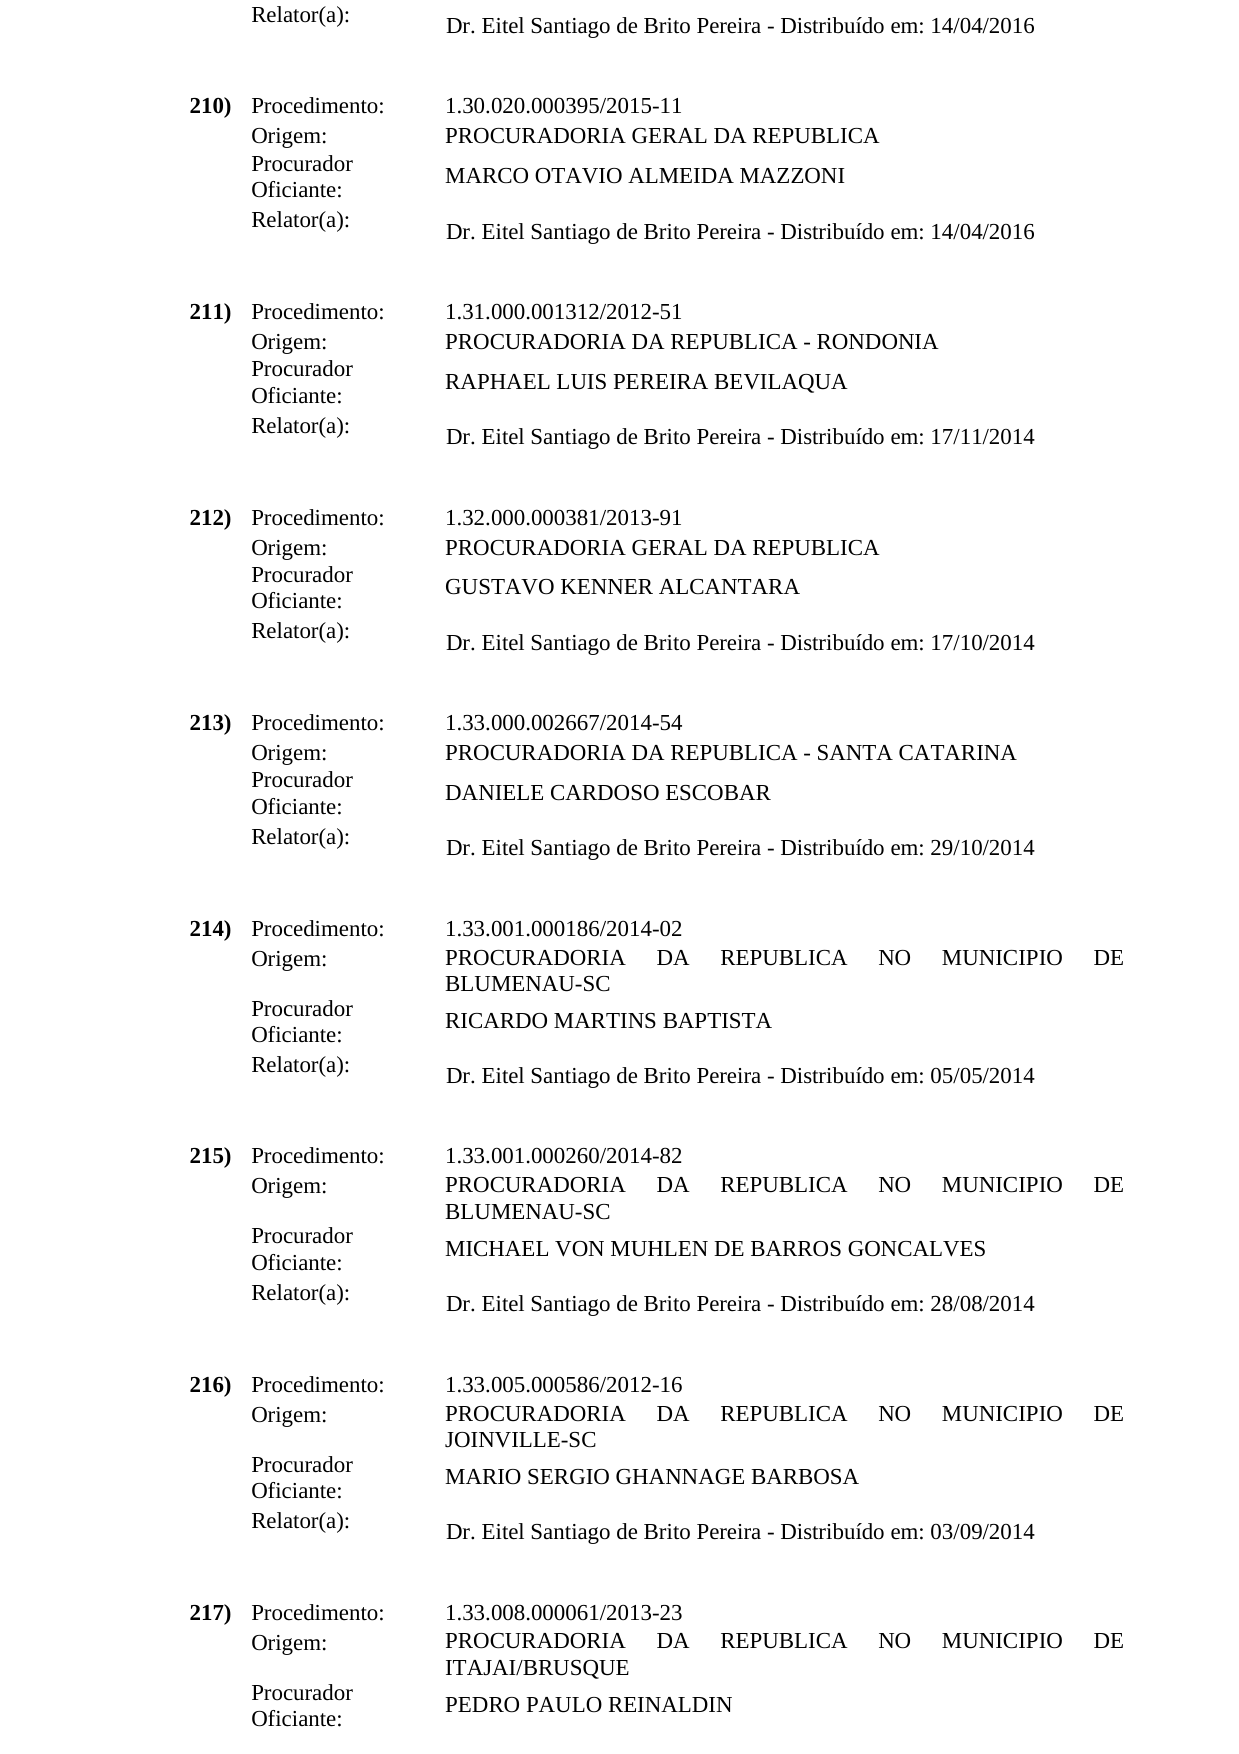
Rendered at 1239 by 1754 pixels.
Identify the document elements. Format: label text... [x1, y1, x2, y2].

table_header Relator(a): [251, 411, 446, 439]
table_cell [0, 121, 189, 150]
table_cell Origem: [251, 533, 445, 561]
table_cell Procedimento: [251, 708, 445, 737]
table_cell [1125, 1278, 1239, 1332]
table_cell Origem: [251, 944, 445, 972]
table_cell [0, 503, 189, 531]
table_cell [189, 1172, 251, 1200]
table_cell PROCURADORIA DA REPUBLICA NO MUNICIPIO DE ITAJAI/BRUSQUE [445, 1628, 1124, 1679]
table_cell [189, 1679, 251, 1730]
table_cell Procedimento: [251, 1598, 445, 1626]
table_cell [1125, 297, 1239, 326]
table_cell [251, 617, 1124, 671]
table_cell 214) [189, 914, 251, 942]
table_header Dr. Eitel Santiago de Brito Pereira - Distribuído em: 03/09/2014 [446, 1506, 1122, 1557]
table_cell [1125, 1451, 1239, 1502]
table_cell [1125, 327, 1239, 356]
table_cell [0, 972, 189, 994]
table_cell PROCURADORIA DA REPUBLICA - RONDONIA [445, 327, 1124, 356]
table_header Relator(a): [251, 822, 446, 851]
table_cell [251, 972, 445, 994]
table_header Relator(a): [251, 206, 446, 234]
table_header Dr. Eitel Santiago de Brito Pereira - Distribuído em: 17/11/2014 [446, 411, 1122, 462]
table_cell [1125, 150, 1239, 201]
table_cell [1125, 1200, 1239, 1223]
table_cell [0, 327, 189, 356]
table_cell [1125, 503, 1239, 531]
table_cell [1125, 206, 1239, 259]
table_cell [0, 561, 189, 612]
table_cell Procedimento: [251, 1142, 445, 1170]
table_cell [189, 995, 251, 1046]
table_cell PROCURADORIA DA REPUBLICA NO MUNICIPIO DE JOINVILLE-SC [445, 1400, 1124, 1451]
table_cell [0, 1400, 189, 1428]
table_cell 213) [189, 708, 251, 737]
table_cell [445, 671, 1124, 708]
table_cell [1125, 1506, 1239, 1560]
table_cell [1125, 533, 1239, 561]
table_cell [189, 671, 251, 708]
table_cell 215) [189, 1142, 251, 1170]
table_cell [0, 356, 189, 407]
table_cell [189, 1332, 251, 1369]
table_cell Procurador Oficiante: [251, 150, 445, 202]
table_cell [251, 0, 1124, 54]
table_cell [1125, 617, 1239, 671]
table_cell [251, 1332, 445, 1369]
table_cell [1125, 708, 1239, 737]
table_cell [0, 206, 189, 259]
table_cell PROCURADORIA DA REPUBLICA NO MUNICIPIO DE BLUMENAU-SC [445, 1172, 1124, 1223]
table_cell [189, 617, 251, 671]
table_cell [0, 1370, 189, 1398]
table_cell Procurador Oficiante: [251, 561, 445, 613]
table_cell [0, 1332, 189, 1369]
table_cell [0, 822, 189, 876]
table_cell [0, 1679, 189, 1730]
table_cell [251, 1278, 1124, 1332]
table_header [251, 876, 445, 913]
table_cell [0, 1104, 189, 1142]
table_cell [1125, 561, 1239, 612]
table_cell [0, 1428, 189, 1451]
table_cell [189, 767, 251, 818]
table_cell [0, 1142, 189, 1170]
table_cell [189, 411, 251, 465]
table_cell [1125, 671, 1239, 708]
table_cell [1125, 1428, 1239, 1451]
table_cell [1125, 1679, 1239, 1730]
table_header Dr. Eitel Santiago de Brito Pereira - Distribuído em: 28/08/2014 [446, 1278, 1122, 1329]
table_cell Procedimento: [251, 1370, 445, 1398]
table_cell RAPHAEL LUIS PEREIRA BEVILAQUA [445, 356, 1124, 407]
table_header [189, 876, 251, 913]
table_cell [189, 150, 251, 201]
table_cell [1125, 972, 1239, 994]
table_cell 210) [189, 91, 251, 120]
table_cell [0, 54, 189, 91]
table_header Relator(a): [251, 1506, 446, 1535]
table_header Dr. Eitel Santiago de Brito Pereira - Distribuído em: 14/04/2016 [446, 206, 1122, 257]
table_cell Procurador Oficiante: [251, 767, 445, 819]
table_cell [189, 972, 251, 994]
table_header Dr. Eitel Santiago de Brito Pereira - Distribuído em: 05/05/2014 [446, 1050, 1122, 1101]
table_cell PROCURADORIA DA REPUBLICA NO MUNICIPIO DE BLUMENAU-SC [445, 944, 1124, 994]
table_cell [251, 234, 446, 257]
table_cell [251, 1428, 445, 1451]
table_header [1125, 876, 1239, 913]
table_cell [1125, 1223, 1239, 1274]
table_cell Procurador Oficiante: [251, 1223, 445, 1275]
table_header Dr. Eitel Santiago de Brito Pereira - Distribuído em: 17/10/2014 [446, 617, 1122, 668]
table_cell [0, 411, 189, 465]
table_cell MICHAEL VON MUHLEN DE BARROS GONCALVES [445, 1223, 1124, 1274]
table_cell [189, 1200, 251, 1223]
table_cell [251, 671, 445, 708]
table_cell [1125, 411, 1239, 465]
table_cell Origem: [251, 1628, 445, 1656]
table_cell [0, 150, 189, 201]
table_cell [251, 851, 446, 873]
table_cell [0, 1560, 189, 1598]
table_cell Procedimento: [251, 91, 445, 120]
table_cell [445, 465, 1124, 502]
table_cell [0, 1050, 189, 1104]
table_cell Procedimento: [251, 297, 445, 326]
table_cell RICARDO MARTINS BAPTISTA [445, 995, 1124, 1046]
table_cell 212) [189, 503, 251, 531]
table_cell 1.33.008.000061/2013-23 [445, 1598, 1124, 1626]
table_cell 211) [189, 297, 251, 326]
table_cell [1125, 260, 1239, 297]
table_cell [189, 738, 251, 767]
table_cell [1125, 356, 1239, 407]
table_cell Procurador Oficiante: [251, 1679, 445, 1731]
table_cell [1125, 1172, 1239, 1200]
table_cell DANIELE CARDOSO ESCOBAR [445, 767, 1124, 818]
table_cell [251, 1104, 445, 1142]
table_cell 1.33.001.000260/2014-82 [445, 1142, 1124, 1170]
table_cell [251, 1200, 445, 1223]
table_cell MARCO OTAVIO ALMEIDA MAZZONI [445, 150, 1124, 201]
table_cell [189, 1560, 251, 1598]
table_cell Procurador Oficiante: [251, 1451, 445, 1503]
table_cell [189, 121, 251, 150]
table_cell 1.33.001.000186/2014-02 [445, 914, 1124, 942]
table_cell [189, 944, 251, 972]
table_cell [251, 411, 1124, 465]
table_cell [189, 1278, 251, 1332]
table_cell [251, 1656, 445, 1679]
table_cell 1.33.005.000586/2012-16 [445, 1370, 1124, 1398]
table_cell [251, 822, 1124, 876]
table_cell [251, 1307, 446, 1329]
table_cell [0, 1223, 189, 1274]
table_cell PROCURADORIA GERAL DA REPUBLICA [445, 533, 1124, 561]
table_cell [1125, 121, 1239, 150]
table_cell PROCURADORIA GERAL DA REPUBLICA [445, 121, 1124, 150]
table_cell [1125, 1142, 1239, 1170]
table_cell [0, 738, 189, 767]
table_cell [0, 260, 189, 297]
table_cell [0, 1506, 189, 1560]
table_cell [1125, 1560, 1239, 1598]
table_header [445, 876, 1124, 913]
table_cell [189, 1050, 251, 1104]
table_header Dr. Eitel Santiago de Brito Pereira - Distribuído em: 14/04/2016 [446, 0, 1122, 51]
table_cell [0, 944, 189, 972]
table_cell [445, 1104, 1124, 1142]
table_cell Origem: [251, 1400, 445, 1428]
table_cell Origem: [251, 327, 445, 356]
table_cell Origem: [251, 738, 445, 767]
table_cell [1125, 1370, 1239, 1398]
table_cell [0, 1172, 189, 1200]
table_cell [189, 465, 251, 502]
table_cell Procedimento: [251, 914, 445, 942]
table_cell [0, 914, 189, 942]
table_cell [189, 822, 251, 876]
table_cell [251, 260, 445, 297]
table_header Relator(a): [251, 0, 446, 28]
table_cell [1125, 54, 1239, 91]
table_cell [189, 533, 251, 561]
table_cell [1125, 465, 1239, 502]
table_cell [189, 260, 251, 297]
table_cell [251, 1079, 446, 1101]
table_cell [251, 29, 446, 51]
table_cell PEDRO PAULO REINALDIN [445, 1679, 1124, 1730]
table_cell [1125, 1628, 1239, 1656]
table_cell [189, 1223, 251, 1274]
table_cell [251, 440, 446, 462]
table_cell Origem: [251, 121, 445, 150]
table_cell [251, 1560, 445, 1598]
table_cell [0, 1200, 189, 1223]
table_cell [189, 356, 251, 407]
table_cell [445, 260, 1124, 297]
table_cell Procedimento: [251, 503, 445, 531]
table_cell [0, 0, 189, 54]
table_cell [1125, 1104, 1239, 1142]
table_cell [189, 1656, 251, 1679]
table_cell 1.30.020.000395/2015-11 [445, 91, 1124, 120]
table_cell [0, 767, 189, 818]
table_header Relator(a): [251, 617, 446, 645]
table_cell [0, 91, 189, 120]
table_cell 217) [189, 1598, 251, 1626]
table_cell [0, 617, 189, 671]
table_cell [189, 1400, 251, 1428]
table_cell [189, 0, 251, 54]
table_cell [0, 1656, 189, 1679]
table_cell [1125, 1050, 1239, 1104]
table_header Dr. Eitel Santiago de Brito Pereira - Distribuído em: 29/10/2014 [446, 822, 1122, 873]
table_cell [0, 465, 189, 502]
table_cell [251, 54, 445, 91]
table_header Relator(a): [251, 1278, 446, 1307]
table_cell [0, 1598, 189, 1626]
table_cell [1125, 822, 1239, 876]
table_cell [251, 1535, 446, 1557]
table_cell [1125, 1656, 1239, 1679]
table_cell [189, 54, 251, 91]
table_cell [445, 54, 1124, 91]
table_cell [189, 1104, 251, 1142]
table_cell Origem: [251, 1172, 445, 1200]
table_cell [1125, 995, 1239, 1046]
table_cell [0, 533, 189, 561]
table_cell [1125, 914, 1239, 942]
table_cell [251, 465, 445, 502]
table_cell 1.31.000.001312/2012-51 [445, 297, 1124, 326]
table_cell [189, 1428, 251, 1451]
table_cell [1125, 944, 1239, 972]
table_cell [445, 1560, 1124, 1598]
table_cell 216) [189, 1370, 251, 1398]
table_cell [1125, 1598, 1239, 1626]
table_cell 1.32.000.000381/2013-91 [445, 503, 1124, 531]
table_cell [189, 206, 251, 259]
table_cell [1125, 0, 1239, 54]
table_cell [1125, 1332, 1239, 1369]
table_cell [0, 1628, 189, 1656]
table_cell [189, 1451, 251, 1502]
table_cell [189, 1628, 251, 1656]
table_cell [189, 1506, 251, 1560]
table_cell [1125, 738, 1239, 767]
table_header [0, 876, 189, 913]
table_cell [189, 327, 251, 356]
table_cell [251, 1506, 1124, 1560]
table_cell [1125, 1400, 1239, 1428]
table_cell [1125, 91, 1239, 120]
table_header Relator(a): [251, 1050, 446, 1079]
table_cell [0, 671, 189, 708]
table_cell GUSTAVO KENNER ALCANTARA [445, 561, 1124, 612]
table_cell [0, 1278, 189, 1332]
table_cell [445, 1332, 1124, 1369]
table_cell [0, 995, 189, 1046]
table_cell Procurador Oficiante: [251, 356, 445, 408]
table_cell MARIO SERGIO GHANNAGE BARBOSA [445, 1451, 1124, 1502]
table_cell PROCURADORIA DA REPUBLICA - SANTA CATARINA [445, 738, 1124, 767]
table_cell [0, 708, 189, 737]
table_cell 1.33.000.002667/2014-54 [445, 708, 1124, 737]
table_cell [0, 1451, 189, 1502]
table_cell [251, 1050, 1124, 1104]
table_cell Procurador Oficiante: [251, 995, 445, 1047]
table_cell [1125, 767, 1239, 818]
table_cell [189, 561, 251, 612]
table_cell [251, 645, 446, 668]
table_cell [0, 297, 189, 326]
